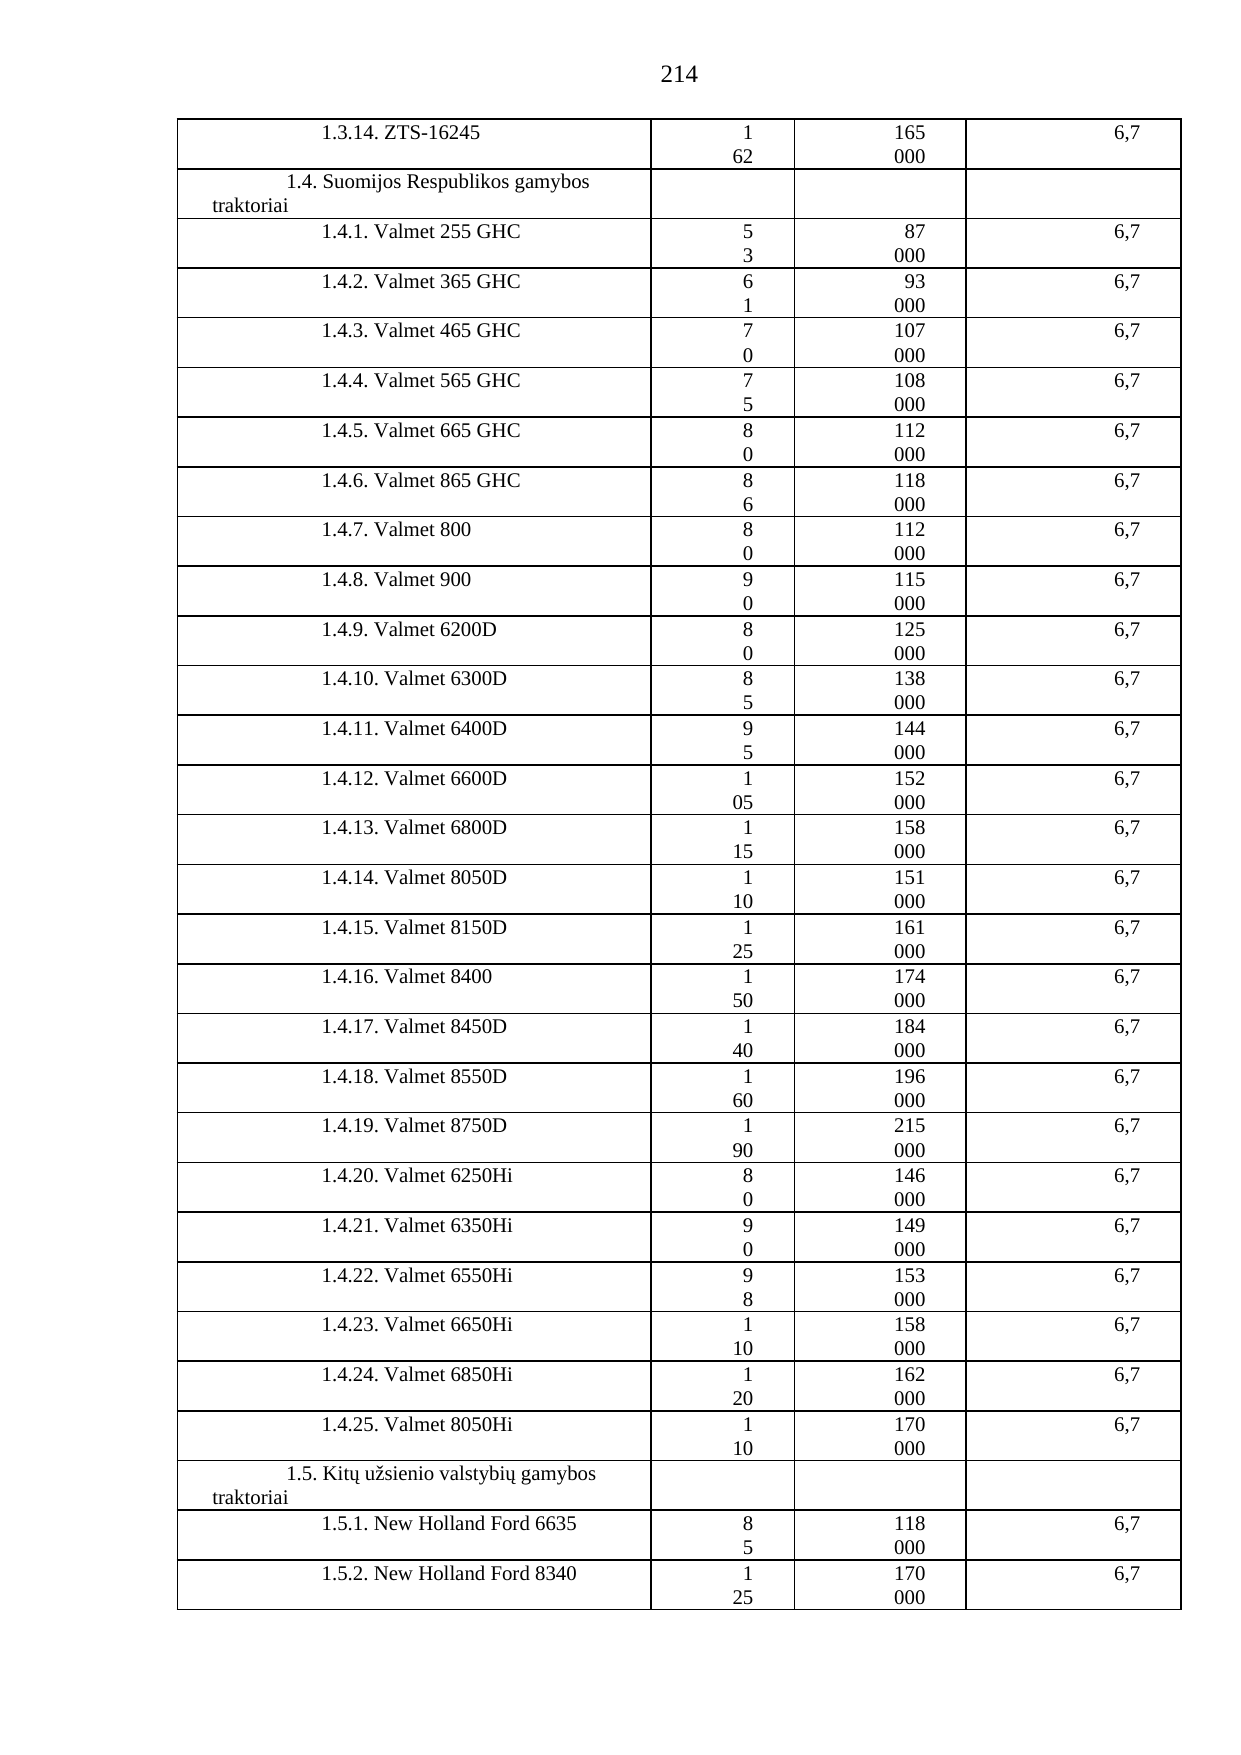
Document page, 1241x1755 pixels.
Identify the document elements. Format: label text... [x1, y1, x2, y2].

table_cell 6,7 [967, 368, 1180, 416]
table_cell 6,7 [967, 120, 1180, 168]
table_cell 1.4.21. Valmet 6350Hi [178, 1213, 650, 1261]
table_cell 1.4.19. Valmet 8750D [178, 1113, 650, 1162]
table_cell 125 [652, 1561, 794, 1609]
table_cell 1.4.17. Valmet 8450D [178, 1014, 650, 1062]
table_cell 6,7 [967, 1263, 1180, 1311]
table_cell 1.4.8. Valmet 900 [178, 567, 650, 615]
table_cell 108 000 [795, 368, 965, 416]
table_cell 162 [652, 120, 794, 168]
table_cell 112 000 [795, 517, 965, 565]
table_cell 1.4.2. Valmet 365 GHC [178, 269, 650, 317]
table_cell 6,7 [967, 1561, 1180, 1609]
table_cell 1.4.4. Valmet 565 GHC [178, 368, 650, 416]
table_cell 160 [652, 1064, 794, 1112]
table_cell 6,7 [967, 1362, 1180, 1410]
table_cell 174 000 [795, 965, 965, 1012]
table_cell 6,7 [967, 1064, 1180, 1112]
table_cell 6,7 [967, 1511, 1180, 1559]
table_cell 1.4.20. Valmet 6250Hi [178, 1163, 650, 1211]
table_cell 1.4.10. Valmet 6300D [178, 666, 650, 714]
table_cell [652, 1461, 794, 1509]
table_cell [795, 1461, 965, 1509]
table_cell 138 000 [795, 666, 965, 714]
table_cell 110 [652, 1412, 794, 1460]
table_cell 80 [652, 617, 794, 665]
table_cell 170 000 [795, 1412, 965, 1460]
table_cell 140 [652, 1014, 794, 1062]
table_cell 115 [652, 815, 794, 863]
table_cell 1.4.9. Valmet 6200D [178, 617, 650, 665]
table_cell 105 [652, 766, 794, 814]
table_cell 6,7 [967, 517, 1180, 565]
table_cell 196 000 [795, 1064, 965, 1112]
table_cell 151 000 [795, 865, 965, 913]
table_cell 6,7 [967, 915, 1180, 963]
table_cell 146 000 [795, 1163, 965, 1211]
table_cell 6,7 [967, 418, 1180, 466]
table_cell 1.3.14. ZTS-16245 [178, 120, 650, 168]
table_cell [795, 170, 965, 217]
table_cell 75 [652, 368, 794, 416]
table_cell 150 [652, 965, 794, 1012]
table_cell 165 000 [795, 120, 965, 168]
table_cell 1.4.11. Valmet 6400D [178, 716, 650, 764]
table_cell 107 000 [795, 318, 965, 367]
table_cell 215 000 [795, 1113, 965, 1162]
table_cell 98 [652, 1263, 794, 1311]
table_cell 93 000 [795, 269, 965, 317]
table_cell 86 [652, 468, 794, 516]
table_cell 1.4.7. Valmet 800 [178, 517, 650, 565]
table_cell 1.4.13. Valmet 6800D [178, 815, 650, 863]
table_cell 125 [652, 915, 794, 963]
table_cell 153 000 [795, 1263, 965, 1311]
table_cell 125 000 [795, 617, 965, 665]
table_cell 95 [652, 716, 794, 764]
table_cell 6,7 [967, 219, 1180, 267]
table_cell 158 000 [795, 815, 965, 863]
table_cell 1.4.12. Valmet 6600D [178, 766, 650, 814]
table_cell 144 000 [795, 716, 965, 764]
table_cell 1.4.25. Valmet 8050Hi [178, 1412, 650, 1460]
table_cell 6,7 [967, 468, 1180, 516]
table_cell 80 [652, 418, 794, 466]
table_cell 158 000 [795, 1312, 965, 1360]
table_cell 53 [652, 219, 794, 267]
table_cell 1.4.1. Valmet 255 GHC [178, 219, 650, 267]
table_cell 112 000 [795, 418, 965, 466]
table_cell 6,7 [967, 1412, 1180, 1460]
table_cell 162 000 [795, 1362, 965, 1410]
table_cell 6,7 [967, 716, 1180, 764]
table_cell 1.5.2. New Holland Ford 8340 [178, 1561, 650, 1609]
table_cell 1.4.16. Valmet 8400 [178, 965, 650, 1012]
table_cell 6,7 [967, 269, 1180, 317]
table_cell 1.4.5. Valmet 665 GHC [178, 418, 650, 466]
table_cell 1.4.6. Valmet 865 GHC [178, 468, 650, 516]
table_cell 85 [652, 1511, 794, 1559]
table_cell 184 000 [795, 1014, 965, 1062]
table_cell 118 000 [795, 1511, 965, 1559]
table_cell 6,7 [967, 666, 1180, 714]
table_cell 110 [652, 865, 794, 913]
table_cell 1.4. Suomijos Respublikos gamybos traktoriai [178, 170, 650, 217]
table_cell 90 [652, 567, 794, 615]
table_cell 80 [652, 1163, 794, 1211]
table_cell 1.4.24. Valmet 6850Hi [178, 1362, 650, 1410]
table_cell 6,7 [967, 567, 1180, 615]
table_cell 110 [652, 1312, 794, 1360]
table_cell 149 000 [795, 1213, 965, 1261]
table_cell 1.5.1. New Holland Ford 6635 [178, 1511, 650, 1559]
table_cell 152 000 [795, 766, 965, 814]
table_cell [967, 170, 1180, 217]
table_cell 85 [652, 666, 794, 714]
table_cell 6,7 [967, 865, 1180, 913]
table_cell 80 [652, 517, 794, 565]
table_cell 1.4.22. Valmet 6550Hi [178, 1263, 650, 1311]
table_cell 6,7 [967, 815, 1180, 863]
table_cell 118 000 [795, 468, 965, 516]
table_cell 190 [652, 1113, 794, 1162]
table_cell 170 000 [795, 1561, 965, 1609]
table_cell 87 000 [795, 219, 965, 267]
table_cell 1.4.14. Valmet 8050D [178, 865, 650, 913]
table_cell 6,7 [967, 1113, 1180, 1162]
table_cell 6,7 [967, 1312, 1180, 1360]
table_cell 6,7 [967, 318, 1180, 367]
table_cell 6,7 [967, 766, 1180, 814]
table_cell 1.4.23. Valmet 6650Hi [178, 1312, 650, 1360]
table_cell [652, 170, 794, 217]
table_cell 1.5. Kitų užsienio valstybių gamybos traktoriai [178, 1461, 650, 1509]
table_cell 1.4.18. Valmet 8550D [178, 1064, 650, 1112]
table_cell 120 [652, 1362, 794, 1410]
table_cell 90 [652, 1213, 794, 1261]
table_cell 115 000 [795, 567, 965, 615]
table_cell 6,7 [967, 1163, 1180, 1211]
table_cell 61 [652, 269, 794, 317]
table_cell 6,7 [967, 1014, 1180, 1062]
table_cell 6,7 [967, 965, 1180, 1012]
table_cell 6,7 [967, 1213, 1180, 1261]
table_cell [967, 1461, 1180, 1509]
table_cell 1.4.15. Valmet 8150D [178, 915, 650, 963]
table_cell 161 000 [795, 915, 965, 963]
table_cell 6,7 [967, 617, 1180, 665]
table_cell 70 [652, 318, 794, 367]
table_cell 1.4.3. Valmet 465 GHC [178, 318, 650, 367]
